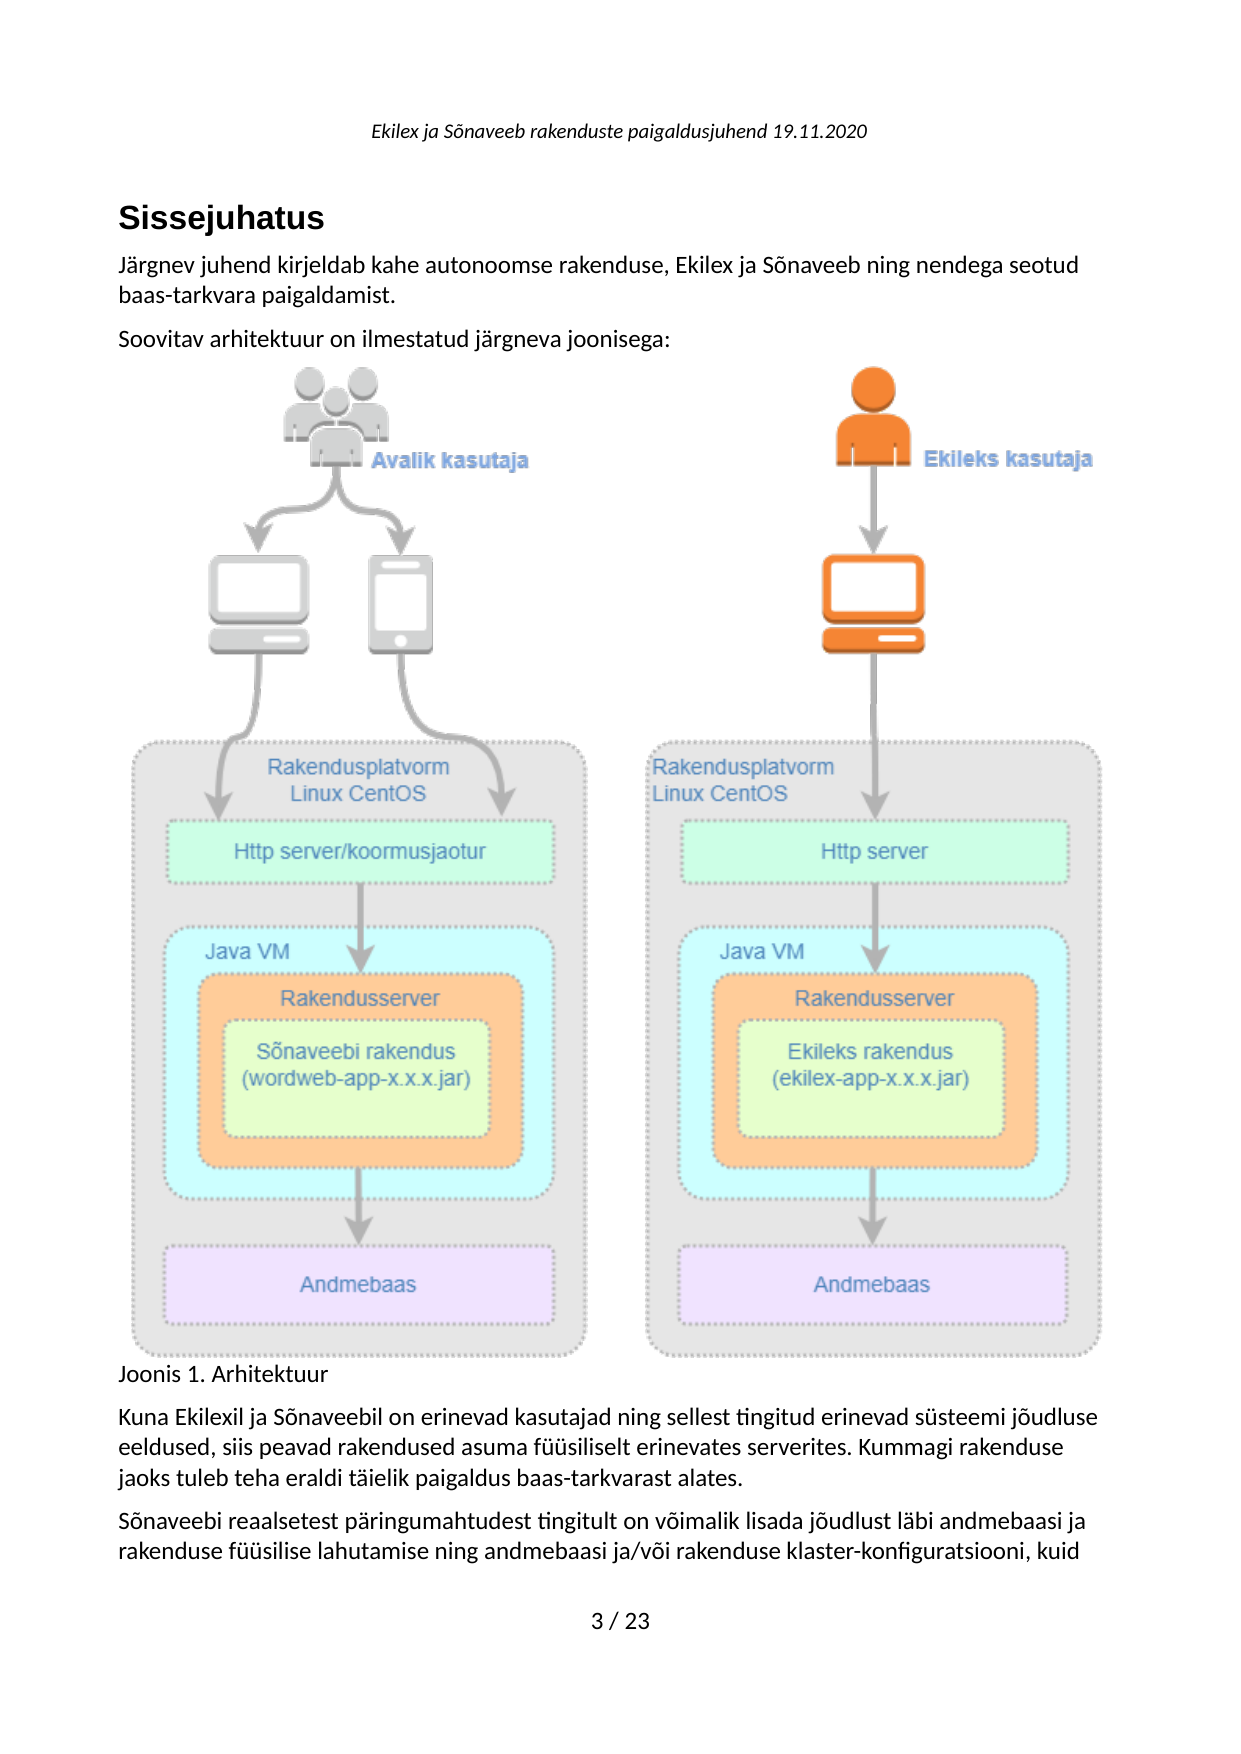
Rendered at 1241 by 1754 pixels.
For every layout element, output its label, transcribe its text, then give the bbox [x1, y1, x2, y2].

text Joonis 1. Arhitektuur [118, 1358, 1122, 1388]
text Soovitav arhitektuur on ilmestatud järgneva joonisega: [118, 323, 1122, 353]
text Kuna Ekilexil ja Sõnaveebil on erinevad kasutajad ning sellest tingitud erinevad süsteemi jõudluse eeldused, siis peavad rakendused asuma füüsiliselt erinevates serverites. Kummagi rakenduse jaoks tuleb teha eraldi täielik paigaldus baas-tarkvarast alates. [118, 1401, 1122, 1492]
text Sõnaveebi reaalsetest päringumahtudest tingitult on võimalik lisada jõudlust läbi andmebaasi ja rakenduse füüsilise lahutamise ning andmebaasi ja/või rakenduse klaster-konfiguratsiooni, kuid [118, 1505, 1122, 1566]
picture [131, 365, 1110, 1358]
text Järgnev juhend kirjeldab kahe autonoomse rakenduse, Ekilex ja Sõnaveeb ning nendega seotud baas-tarkvara paigaldamist. [118, 249, 1122, 310]
subtitle Sissejuhatus [118, 198, 1122, 237]
